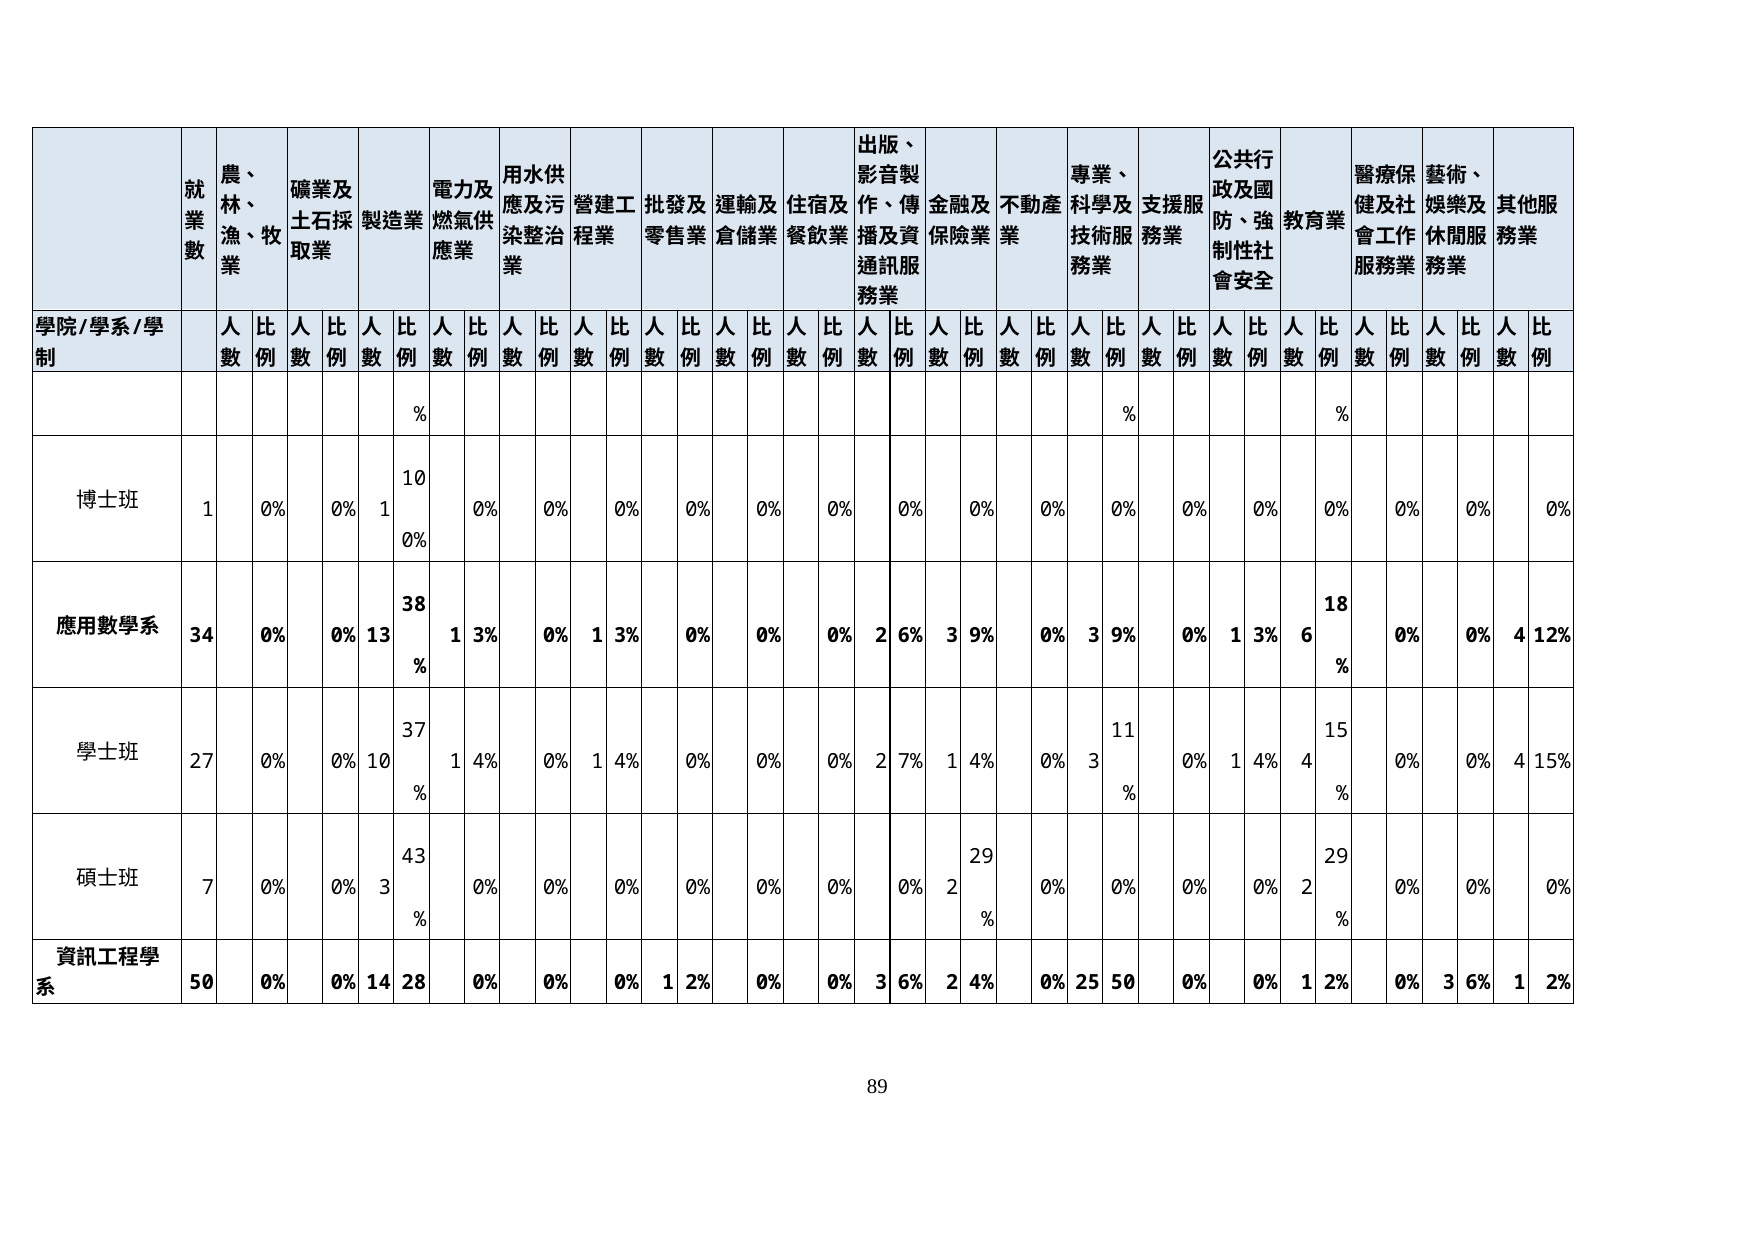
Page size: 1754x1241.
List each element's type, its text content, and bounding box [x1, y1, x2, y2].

table_cell 人數 [1210, 311, 1244, 371]
table_cell 比例 [253, 311, 287, 371]
table_cell [288, 688, 322, 813]
table_cell 0% [819, 940, 854, 1002]
table_cell [1423, 372, 1457, 435]
table_cell 7% [891, 688, 925, 813]
table_cell 比例 [465, 311, 499, 371]
table_cell 0% [536, 688, 570, 813]
table_cell [642, 562, 677, 687]
table_cell 碩士班 [33, 814, 181, 939]
table_header 營建工程業 [571, 128, 641, 309]
table_cell 比例 [1529, 311, 1573, 371]
table_cell 0% [1458, 562, 1493, 687]
table_cell 0% [323, 436, 358, 561]
table_cell 100% [394, 436, 429, 561]
table_cell 3% [1245, 562, 1280, 687]
table_cell 2% [678, 940, 712, 1002]
table_cell [1352, 562, 1386, 687]
table_cell [1529, 372, 1573, 435]
table_cell [713, 940, 747, 1002]
table_cell 0% [465, 436, 499, 561]
table_cell [359, 372, 393, 435]
table_cell [217, 372, 252, 435]
table_cell 25 [1068, 940, 1102, 1002]
table_cell 0% [891, 436, 925, 561]
table_cell 6% [1458, 940, 1493, 1002]
table_cell [288, 562, 322, 687]
table_cell [182, 372, 216, 435]
table_cell 37% [394, 688, 429, 813]
table_cell 比例 [1032, 311, 1067, 371]
table_cell 比例 [607, 311, 641, 371]
table_cell 3 [1423, 940, 1457, 1002]
table_cell 0% [819, 436, 854, 561]
table_cell [819, 372, 854, 435]
table_header 用水供應及污染整治業 [500, 128, 570, 309]
table_cell [784, 372, 818, 435]
table_cell [500, 688, 535, 813]
table_cell 比例 [1103, 311, 1138, 371]
table_cell [1352, 436, 1386, 561]
table_cell 0% [678, 688, 712, 813]
table_cell 3% [465, 562, 499, 687]
table_cell 2 [855, 562, 889, 687]
table_cell 3 [1068, 688, 1102, 813]
table_cell 1 [1210, 688, 1244, 813]
table_header 公共行政及國防、強制性社會安全 [1210, 128, 1280, 309]
table_cell [500, 372, 535, 435]
table_cell [1281, 372, 1315, 435]
table_cell 人數 [359, 311, 393, 371]
table_cell 0% [536, 814, 570, 939]
table_cell 0% [253, 562, 287, 687]
table_cell [430, 372, 464, 435]
table_cell 人數 [1494, 311, 1528, 371]
table_cell [288, 814, 322, 939]
table_cell [1352, 814, 1386, 939]
table_cell [571, 372, 606, 435]
table_cell [1245, 372, 1280, 435]
table_cell [1494, 436, 1528, 561]
table_cell [784, 814, 818, 939]
table_header 就業數 [182, 128, 216, 309]
table_cell 4% [1245, 688, 1280, 813]
table_cell 比例 [394, 311, 429, 371]
table_cell 0% [1174, 562, 1209, 687]
table_cell 0% [819, 814, 854, 939]
table_header 支援服務業 [1139, 128, 1209, 309]
table_cell 人數 [784, 311, 818, 371]
table_header 住宿及餐飲業 [784, 128, 854, 309]
table_cell [997, 940, 1031, 1002]
table_cell 應用數學系 [33, 562, 181, 687]
table_cell 0% [1032, 562, 1067, 687]
table_cell [182, 311, 216, 371]
table_cell 0% [891, 814, 925, 939]
table_cell [323, 372, 358, 435]
table_cell 0% [607, 436, 641, 561]
table_cell 人數 [288, 311, 322, 371]
table_cell [926, 372, 960, 435]
table_cell 1 [430, 688, 464, 813]
table_cell 0% [1103, 436, 1138, 561]
table_cell [1139, 562, 1173, 687]
table_cell 2 [926, 940, 960, 1002]
table_cell [997, 372, 1031, 435]
table_cell 0% [748, 814, 783, 939]
table_cell 0% [678, 562, 712, 687]
table_cell [855, 372, 889, 435]
table_cell [1423, 562, 1457, 687]
table_cell [748, 372, 783, 435]
table_cell [253, 372, 287, 435]
table_cell [784, 940, 818, 1002]
table_cell 人數 [642, 311, 677, 371]
table_cell 3 [1068, 562, 1102, 687]
table_cell 0% [1387, 814, 1422, 939]
table_cell 1 [642, 940, 677, 1002]
table_cell 6% [891, 562, 925, 687]
table_cell 比例 [1174, 311, 1209, 371]
table_cell [1423, 688, 1457, 813]
table_cell 14 [359, 940, 393, 1002]
table_cell 0% [1458, 436, 1493, 561]
table_cell [500, 814, 535, 939]
table_cell 0% [819, 688, 854, 813]
table_cell 比例 [1387, 311, 1422, 371]
table_cell 0% [323, 814, 358, 939]
table_cell 2% [1529, 940, 1573, 1002]
table_cell [1352, 688, 1386, 813]
table_cell 0% [1387, 436, 1422, 561]
table_cell 1 [1210, 562, 1244, 687]
table_cell [713, 688, 747, 813]
table_cell [855, 436, 889, 561]
table_cell 人數 [500, 311, 535, 371]
table_cell 2 [1281, 814, 1315, 939]
table_cell 0% [1032, 940, 1067, 1002]
table_cell [642, 372, 677, 435]
table_cell [217, 814, 252, 939]
table_cell [1352, 372, 1386, 435]
table_cell 10 [359, 688, 393, 813]
table_cell [1423, 436, 1457, 561]
table_cell 0% [678, 814, 712, 939]
table_cell 人數 [1139, 311, 1173, 371]
table_cell % [1316, 372, 1351, 435]
table_cell 0% [323, 688, 358, 813]
table_cell [1210, 814, 1244, 939]
table_cell 2 [926, 814, 960, 939]
table_cell 人數 [1068, 311, 1102, 371]
table_cell 人數 [1281, 311, 1315, 371]
table_cell [713, 372, 747, 435]
table_cell 0% [748, 940, 783, 1002]
table_cell 0% [1032, 814, 1067, 939]
table_cell 27 [182, 688, 216, 813]
table_cell 18% [1316, 562, 1351, 687]
table_cell 3% [607, 562, 641, 687]
table_cell [217, 940, 252, 1002]
table_cell [1387, 372, 1422, 435]
table_cell 0% [607, 814, 641, 939]
table_cell 29% [961, 814, 996, 939]
table_cell % [1103, 372, 1138, 435]
table_cell 0% [1245, 940, 1280, 1002]
table_cell 1 [430, 562, 464, 687]
table_cell 0% [1245, 814, 1280, 939]
table_cell 0% [607, 940, 641, 1002]
table_cell 人數 [430, 311, 464, 371]
table_cell [1068, 436, 1102, 561]
table_cell 29% [1316, 814, 1351, 939]
table_cell [997, 688, 1031, 813]
table_cell 0% [1032, 688, 1067, 813]
table_cell 9% [1103, 562, 1138, 687]
table_cell 4 [1494, 562, 1528, 687]
table_cell [571, 814, 606, 939]
table_cell 0% [253, 940, 287, 1002]
table_cell 34 [182, 562, 216, 687]
table_cell [891, 372, 925, 435]
table_cell [571, 940, 606, 1002]
table_cell [288, 940, 322, 1002]
table_cell [1139, 372, 1173, 435]
table_header 金融及保險業 [926, 128, 996, 309]
table_cell 4 [1494, 688, 1528, 813]
table_cell 比例 [678, 311, 712, 371]
table_cell 比例 [961, 311, 996, 371]
table_cell [607, 372, 641, 435]
table_cell 比例 [891, 311, 925, 371]
table_cell 人數 [926, 311, 960, 371]
table_cell [430, 814, 464, 939]
table_cell 0% [465, 940, 499, 1002]
table_cell 0% [1032, 436, 1067, 561]
table_cell 0% [536, 436, 570, 561]
table_header 批發及零售業 [642, 128, 712, 309]
table_cell 0% [253, 688, 287, 813]
table_header 農、林、漁、牧業 [217, 128, 287, 309]
table_cell [430, 436, 464, 561]
table_cell [642, 688, 677, 813]
table_cell 1 [926, 688, 960, 813]
table_cell [217, 436, 252, 561]
table_header 專業、科學及技術服務業 [1068, 128, 1138, 309]
table_cell [1458, 372, 1493, 435]
table_cell % [394, 372, 429, 435]
table_cell 6 [1281, 562, 1315, 687]
table_cell 比例 [748, 311, 783, 371]
table_cell [713, 814, 747, 939]
table_header [33, 128, 181, 309]
table_cell [1139, 814, 1173, 939]
table_cell 50 [1103, 940, 1138, 1002]
table_cell [500, 940, 535, 1002]
table_cell 0% [678, 436, 712, 561]
table_cell 0% [1458, 688, 1493, 813]
table_cell 0% [1174, 814, 1209, 939]
table_cell 1 [182, 436, 216, 561]
table_cell 2% [1316, 940, 1351, 1002]
table_cell [500, 562, 535, 687]
table_cell [1174, 372, 1209, 435]
table_cell 人數 [713, 311, 747, 371]
table_header 出版、影音製作、傳播及資通訊服務業 [855, 128, 925, 309]
table_cell 0% [961, 436, 996, 561]
table_cell 比例 [536, 311, 570, 371]
table_cell [217, 688, 252, 813]
table_cell 0% [1387, 940, 1422, 1002]
table_cell 6% [891, 940, 925, 1002]
table_cell 50 [182, 940, 216, 1002]
table_cell [997, 814, 1031, 939]
table_cell 0% [748, 562, 783, 687]
table_cell [642, 814, 677, 939]
table_cell 15% [1529, 688, 1573, 813]
table_cell [1210, 436, 1244, 561]
table_cell [961, 372, 996, 435]
table_cell 資訊工程學系 [33, 940, 181, 1002]
table_cell 4 [1281, 688, 1315, 813]
table_cell 0% [323, 562, 358, 687]
table_cell [1068, 814, 1102, 939]
table_cell [1139, 940, 1173, 1002]
table_header 製造業 [359, 128, 429, 309]
table_cell 13 [359, 562, 393, 687]
table_cell 0% [1387, 562, 1422, 687]
table_cell 3 [359, 814, 393, 939]
table_cell [1068, 372, 1102, 435]
table_header 不動產業 [997, 128, 1067, 309]
table_cell 28 [394, 940, 429, 1002]
table_cell 0% [465, 814, 499, 939]
table_cell [1423, 814, 1457, 939]
table_cell 人數 [1423, 311, 1457, 371]
table_cell [500, 436, 535, 561]
table_cell [678, 372, 712, 435]
table_cell 比例 [819, 311, 854, 371]
table_cell [642, 436, 677, 561]
table_cell 學士班 [33, 688, 181, 813]
table_cell [571, 436, 606, 561]
table_cell [713, 436, 747, 561]
table_cell [784, 436, 818, 561]
table_cell 12% [1529, 562, 1573, 687]
table_cell 1 [359, 436, 393, 561]
table_cell 4% [961, 688, 996, 813]
table_cell [855, 814, 889, 939]
table_cell 人數 [855, 311, 889, 371]
table_cell 0% [1316, 436, 1351, 561]
table_cell [217, 562, 252, 687]
table_header 醫療保健及社會工作服務業 [1352, 128, 1422, 309]
table_cell 人數 [997, 311, 1031, 371]
table_cell 比例 [323, 311, 358, 371]
table_cell 0% [1245, 436, 1280, 561]
table_cell [784, 562, 818, 687]
table_cell 4% [607, 688, 641, 813]
table_header 教育業 [1281, 128, 1351, 309]
table_cell [1281, 436, 1315, 561]
table_cell 7 [182, 814, 216, 939]
table_header 其他服務業 [1494, 128, 1573, 309]
table_cell [430, 940, 464, 1002]
table_cell 人數 [217, 311, 252, 371]
table_cell [1494, 372, 1528, 435]
table_cell 0% [323, 940, 358, 1002]
table_cell 0% [1458, 814, 1493, 939]
table_cell 比例 [1316, 311, 1351, 371]
table_cell [1032, 372, 1067, 435]
table_cell 3 [855, 940, 889, 1002]
table_cell [784, 688, 818, 813]
table_cell 9% [961, 562, 996, 687]
table_cell 0% [1529, 436, 1573, 561]
table_cell [1352, 940, 1386, 1002]
table_cell 0% [1174, 436, 1209, 561]
table_cell [288, 372, 322, 435]
table_cell 15% [1316, 688, 1351, 813]
table_cell 0% [1387, 688, 1422, 813]
table_cell 學院/學系/學制 [33, 311, 181, 371]
table_cell 43% [394, 814, 429, 939]
table_header 運輸及倉儲業 [713, 128, 783, 309]
table_cell [1494, 814, 1528, 939]
table_cell 人數 [1352, 311, 1386, 371]
table_cell [1139, 688, 1173, 813]
table_cell 1 [571, 688, 606, 813]
table_cell 11% [1103, 688, 1138, 813]
table_cell [997, 436, 1031, 561]
table_cell [465, 372, 499, 435]
table_cell 0% [536, 562, 570, 687]
table_cell [926, 436, 960, 561]
table_cell 38% [394, 562, 429, 687]
table_cell [33, 372, 181, 435]
table_cell [1210, 940, 1244, 1002]
table_cell 4% [465, 688, 499, 813]
table_cell 0% [253, 436, 287, 561]
table_cell [1139, 436, 1173, 561]
table_cell 1 [1281, 940, 1315, 1002]
table_cell 0% [1529, 814, 1573, 939]
table_cell 0% [819, 562, 854, 687]
table_cell 0% [536, 940, 570, 1002]
table_cell 1 [1494, 940, 1528, 1002]
table_cell 4% [961, 940, 996, 1002]
table_cell [536, 372, 570, 435]
table_cell 0% [253, 814, 287, 939]
table_cell 0% [748, 436, 783, 561]
table_cell 0% [1174, 688, 1209, 813]
table_cell 博士班 [33, 436, 181, 561]
table_cell 3 [926, 562, 960, 687]
table_header 藝術、娛樂及休閒服務業 [1423, 128, 1493, 309]
table_cell [1210, 372, 1244, 435]
table_cell 2 [855, 688, 889, 813]
table_header 電力及燃氣供應業 [430, 128, 499, 309]
table_cell 0% [1103, 814, 1138, 939]
table_cell 人數 [571, 311, 606, 371]
table_cell [288, 436, 322, 561]
table_cell 0% [748, 688, 783, 813]
table_cell 比例 [1458, 311, 1493, 371]
table_header 礦業及土石採取業 [288, 128, 358, 309]
table_cell 0% [1174, 940, 1209, 1002]
table_cell 比例 [1245, 311, 1280, 371]
table_cell [997, 562, 1031, 687]
table_cell [713, 562, 747, 687]
table_cell 1 [571, 562, 606, 687]
